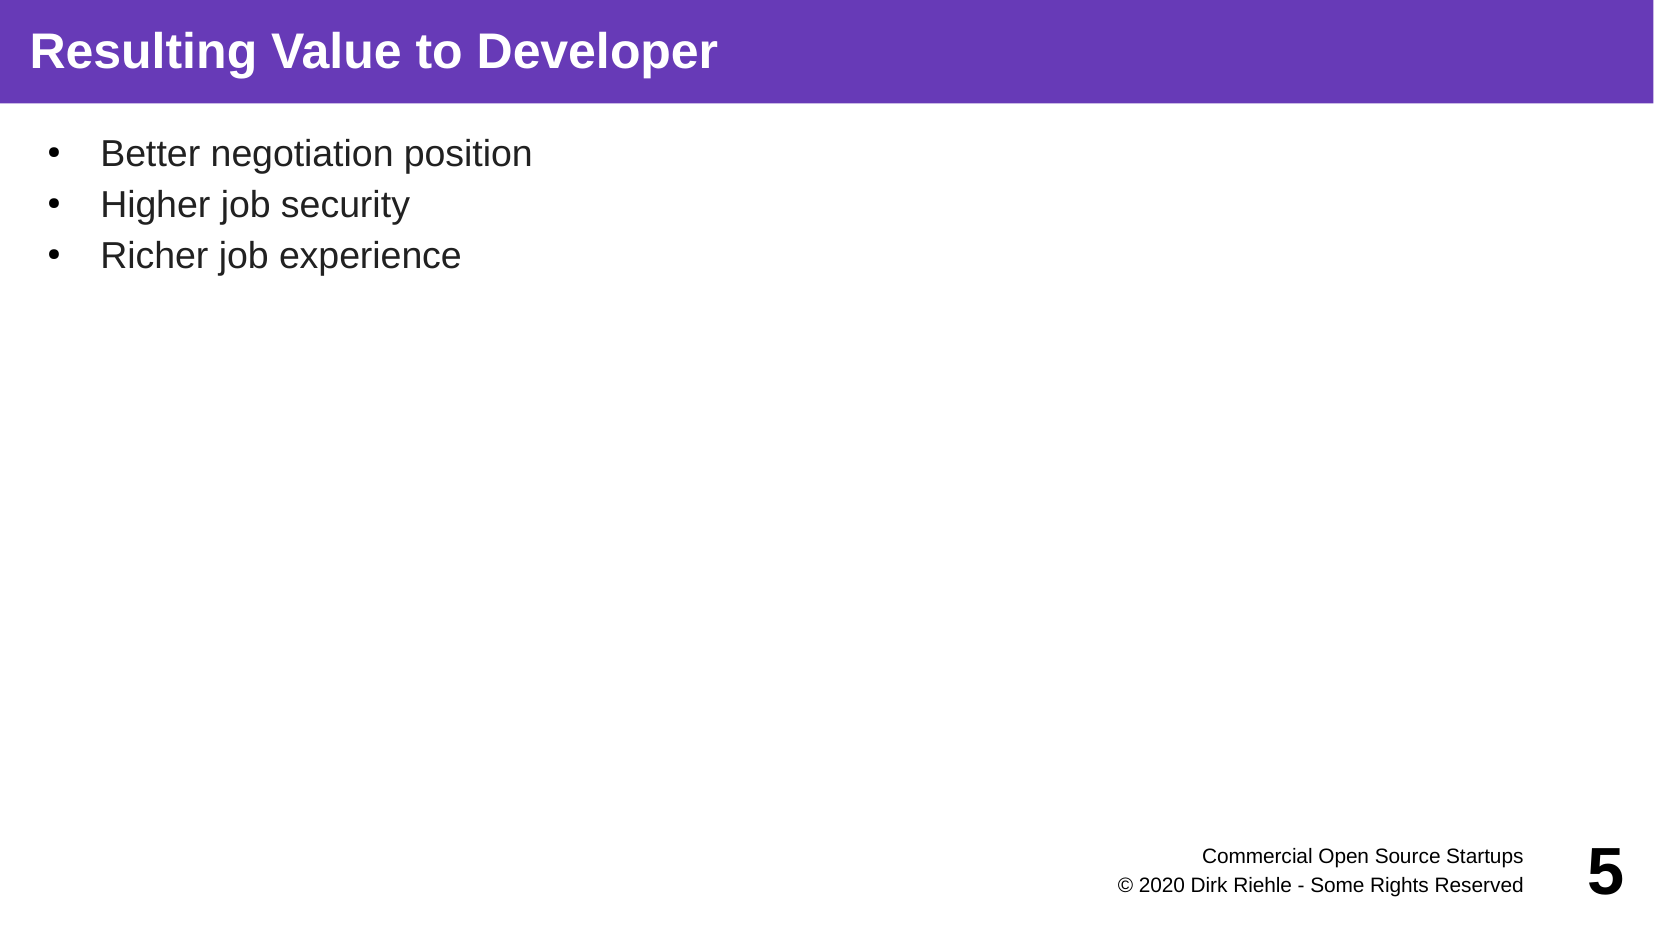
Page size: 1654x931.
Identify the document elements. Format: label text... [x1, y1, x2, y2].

title Resulting Value to Developer [0, 0, 1654, 104]
list Better negotiation position Higher job security Richer job experience [29, 132, 1625, 813]
